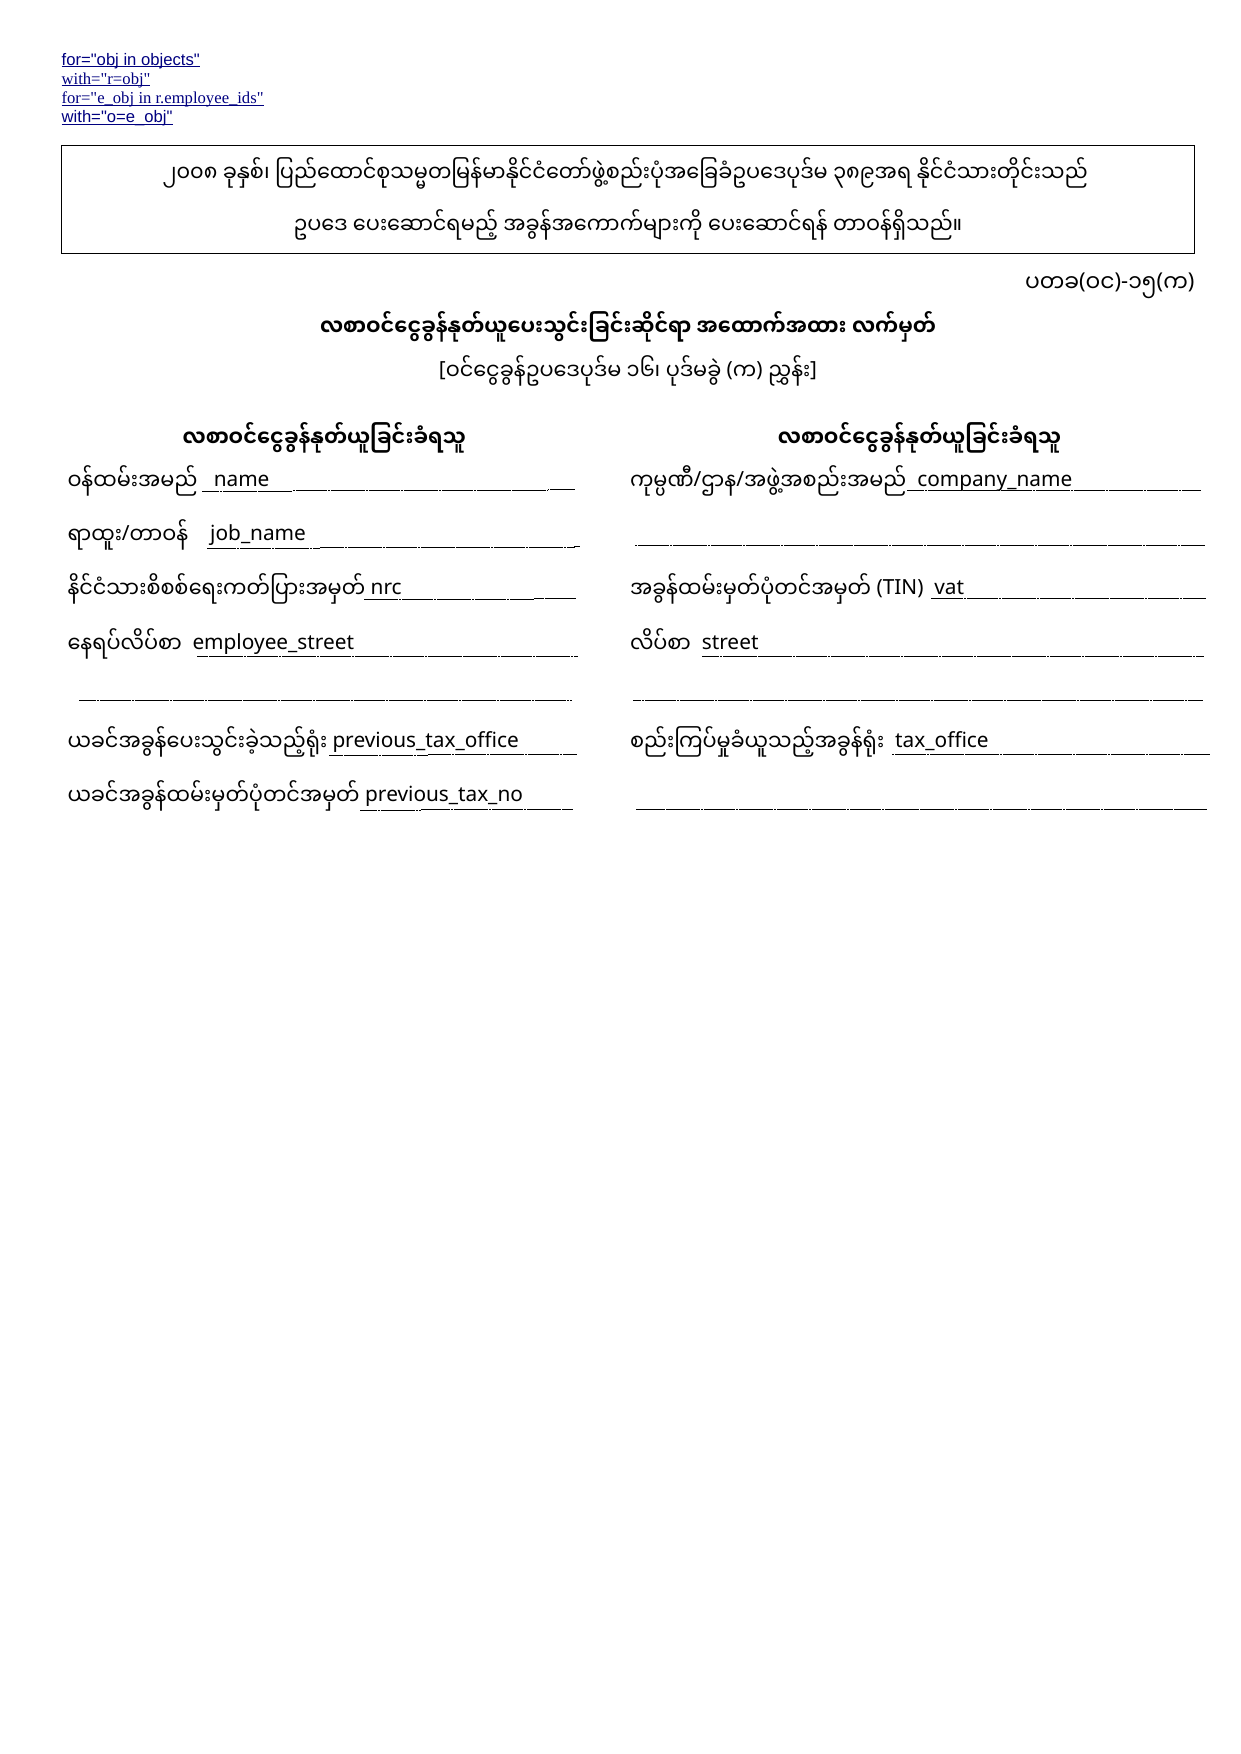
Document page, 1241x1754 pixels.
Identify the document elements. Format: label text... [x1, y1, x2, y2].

text for="e_obj in r.employee_ids" [61, 88, 1194, 107]
table_cell [586, 719, 624, 773]
table_cell ပတခ(ဝင)-၁၅(က) [61, 254, 1194, 313]
table_cell နေရပ်လိပ်စာ employee_street [61, 621, 586, 719]
table_cell [586, 513, 624, 567]
table_header လစာဝင်ငွေခွန်နုတ်ယူခြင်းခံရသူ [624, 420, 1214, 458]
table_cell [586, 458, 624, 512]
table_cell ရာထူး/တာဝန် job_name [61, 513, 586, 567]
table_cell ယခင်အခွန်ပေးသွင်းခဲ့သည့်ရုံး previous_tax_office [61, 719, 586, 773]
text with="r=obj" [61, 69, 1194, 88]
table_header လစာဝင်ငွေခွန်နုတ်ယူပေးသွင်းခြင်းဆိုင်ရာ အထောက်အထား လက်မှတ် [ဝင်ငွေခွန်ဥပဒေပုဒ်မ ၁၆၊ ပုဒ်မခွဲ (က) ညွှန်း] [61, 313, 1194, 397]
text for="obj in objects" [61, 49, 1194, 69]
table_cell [586, 621, 624, 719]
table_header လစာဝင်ငွေခွန်နုတ်ယူခြင်းခံရသူ [61, 420, 586, 458]
table_cell [586, 774, 624, 828]
table_cell လိပ်စာ street [624, 621, 1214, 719]
table_cell အခွန်ထမ်းမှတ်ပုံတင်အမှတ် (TIN) vat [624, 567, 1214, 621]
table_cell ယခင်အခွန်ထမ်းမှတ်ပုံတင်အမှတ် previous_tax_no [61, 774, 586, 828]
table_cell ကုမ္ပဏီ/ဌာန/အဖွဲ့အစည်းအမည် company_name [624, 458, 1214, 567]
table_cell [586, 567, 624, 621]
table_cell နိင်ငံသားစိစစ်ရေးကတ်ပြားအမှတ် nrc [61, 567, 586, 621]
text with="o=e_obj" [61, 107, 1194, 126]
table_header [586, 420, 624, 458]
table_cell စည်းကြပ်မှုခံယူသည့်အခွန်ရုံး tax_office [624, 719, 1214, 828]
table_header ၂၀၀၈ ခုနှစ်၊ ပြည်ထောင်စုသမ္မတမြန်မာနိုင်ငံတော်ဖွဲ့စည်းပုံအခြေခံဥပဒေပုဒ်မ ၃၈၉အရ နိုင်ငံသားတိုင်းသည် ဥပ‌ဒေ ပေးဆောင်ရမည့် အခွန်အကောက်များကို ပေးဆောင်ရန် တာဝန်ရှိသည်။ [62, 146, 1194, 253]
table_cell ဝန်ထမ်းအမည် name [61, 458, 586, 512]
